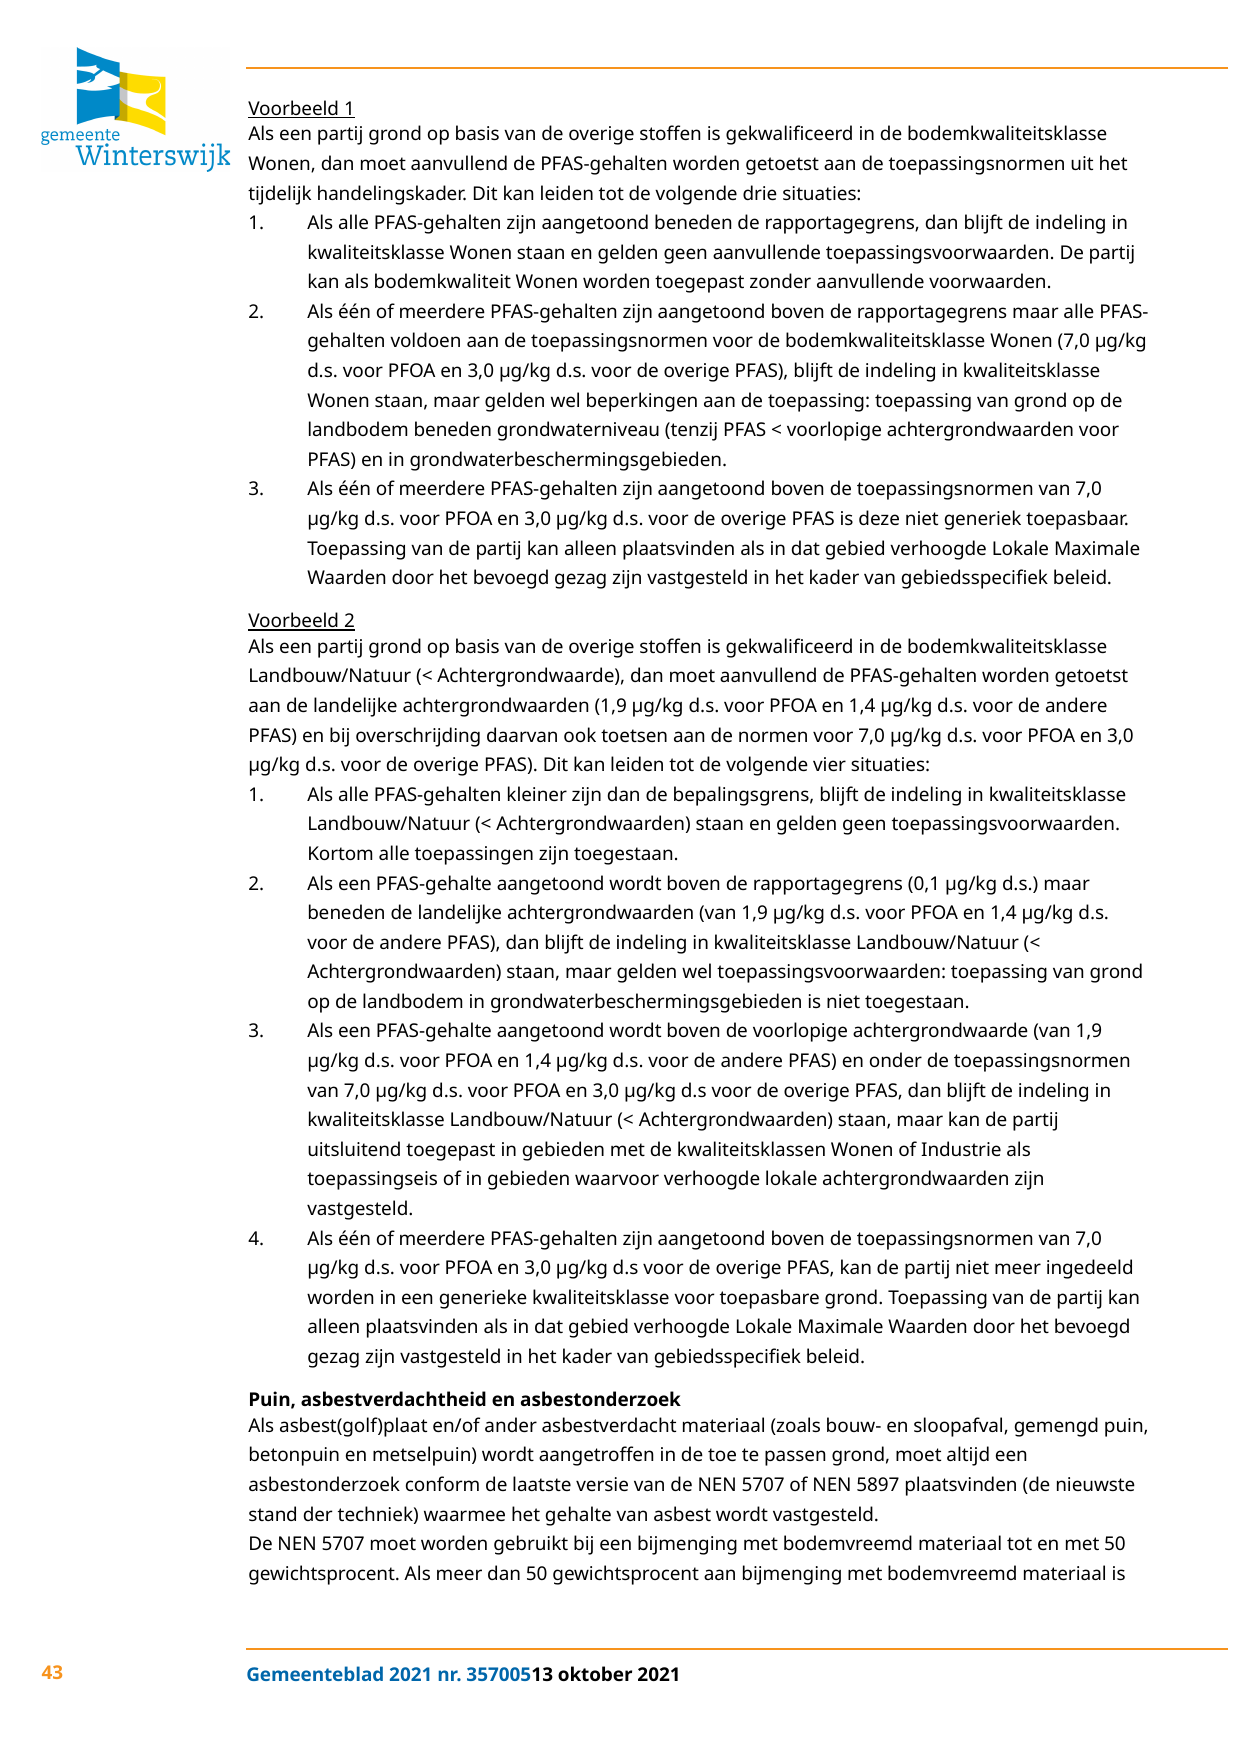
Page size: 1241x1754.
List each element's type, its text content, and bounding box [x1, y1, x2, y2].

list Als alle PFAS-gehalten kleiner zijn dan de bepalingsgrens, blijft de indeling in kwaliteitsklasse Landbouw/Natuur (< Achtergrondwaarden) staan en gelden geen toepassingsvoorwaarden. Kortom alle toepassingen zijn toegestaan. [248, 781, 1152, 866]
text Als asbest(golf)plaat en/of ander asbestverdacht materiaal (zoals bouw- en sloopafval, gemengd puin, betonpuin en metselpuin) wordt aangetroffen in de toe te passen grond, moet altijd een asbestonderzoek conform de laatste versie van de NEN 5707 of NEN 5897 plaatsvinden (de nieuwste stand der techniek) waarmee het gehalte van asbest wordt vastgesteld. [248, 1412, 1152, 1526]
text De NEN 5707 moet worden gebruikt bij een bijmenging met bodemvreemd materiaal tot en met 50 gewichtsprocent. Als meer dan 50 gewichtsprocent aan bijmenging met bodemvreemd materiaal is [248, 1530, 1152, 1586]
text Als een partij grond op basis van de overige stoffen is gekwalificeerd in de bodemkwaliteitsklasse Wonen, dan moet aanvullend de PFAS-gehalten worden getoetst aan de toepassingsnormen uit het tijdelijk handelingskader. Dit kan leiden tot de volgende drie situaties: [248, 121, 1152, 205]
list Als een PFAS-gehalte aangetoond wordt boven de voorlopige achtergrondwaarde (van 1,9 µg/kg d.s. voor PFOA en 1,4 µg/kg d.s. voor de andere PFAS) en onder de toepassingsnormen van 7,0 µg/kg d.s. voor PFOA en 3,0 µg/kg d.s voor de overige PFAS, dan blijft de indeling in kwaliteitsklasse Landbouw/Natuur (< Achtergrondwaarden) staan, maar kan de partij uitsluitend toegepast in gebieden met de kwaliteitsklassen Wonen of Industrie als toepassingseis of in gebieden waarvoor verhoogde lokale achtergrondwaarden zijn vastgesteld. [248, 1018, 1152, 1221]
list Als één of meerdere PFAS-gehalten zijn aangetoond boven de toepassingsnormen van 7,0 µg/kg d.s. voor PFOA en 3,0 µg/kg d.s. voor de overige PFAS is deze niet generiek toepasbaar. Toepassing van de partij kan alleen plaatsvinden als in dat gebied verhoogde Lokale Maximale Waarden door het bevoegd gezag zijn vastgesteld in het kader van gebiedsspecifiek beleid. [248, 476, 1152, 590]
text Voorbeeld 2 [248, 607, 1152, 633]
list Als alle PFAS-gehalten zijn aangetoond beneden de rapportagegrens, dan blijft de indeling in kwaliteitsklasse Wonen staan en gelden geen aanvullende toepassingsvoorwaarden. De partij kan als bodemkwaliteit Wonen worden toegepast zonder aanvullende voorwaarden. [248, 209, 1152, 294]
picture [225, 153, 231, 162]
picture [41, 47, 231, 172]
list Als één of meerdere PFAS-gehalten zijn aangetoond boven de rapportagegrens maar alle PFAS-gehalten voldoen aan de toepassingsnormen voor de bodemkwaliteitsklasse Wonen (7,0 µg/kg d.s. voor PFOA en 3,0 µg/kg d.s. voor de overige PFAS), blijft de indeling in kwaliteitsklasse Wonen staan, maar gelden wel beperkingen aan de toepassing: toepassing van grond op de landbodem beneden grondwaterniveau (tenzij PFAS < voorlopige achtergrondwaarden voor PFAS) en in grondwaterbeschermingsgebieden. [248, 298, 1152, 472]
list Als één of meerdere PFAS-gehalten zijn aangetoond boven de toepassingsnormen van 7,0 µg/kg d.s. voor PFOA en 3,0 µg/kg d.s voor de overige PFAS, kan de partij niet meer ingedeeld worden in een generieke kwaliteitsklasse voor toepasbare grond. Toepassing van de partij kan alleen plaatsvinden als in dat gebied verhoogde Lokale Maximale Waarden door het bevoegd gezag zijn vastgesteld in het kader van gebiedsspecifiek beleid. [248, 1225, 1152, 1369]
text Puin, asbestverdachtheid en asbestonderzoek [248, 1386, 1152, 1412]
list Als een PFAS-gehalte aangetoond wordt boven de rapportagegrens (0,1 µg/kg d.s.) maar beneden de landelijke achtergrondwaarden (van 1,9 µg/kg d.s. voor PFOA en 1,4 µg/kg d.s. voor de andere PFAS), dan blijft de indeling in kwaliteitsklasse Landbouw/Natuur (< Achtergrondwaarden) staan, maar gelden wel toepassingsvoorwaarden: toepassing van grond op de landbodem in grondwaterbeschermingsgebieden is niet toegestaan. [248, 870, 1152, 1014]
text Als een partij grond op basis van de overige stoffen is gekwalificeerd in de bodemkwaliteitsklasse Landbouw/Natuur (< Achtergrondwaarde), dan moet aanvullend de PFAS-gehalten worden getoetst aan de landelijke achtergrondwaarden (1,9 µg/kg d.s. voor PFOA en 1,4 µg/kg d.s. voor de andere PFAS) en bij overschrijding daarvan ook toetsen aan de normen voor 7,0 µg/kg d.s. voor PFOA en 3,0 µg/kg d.s. voor de overige PFAS). Dit kan leiden tot de volgende vier situaties: [248, 633, 1152, 777]
text Voorbeeld 1 [248, 95, 1152, 121]
